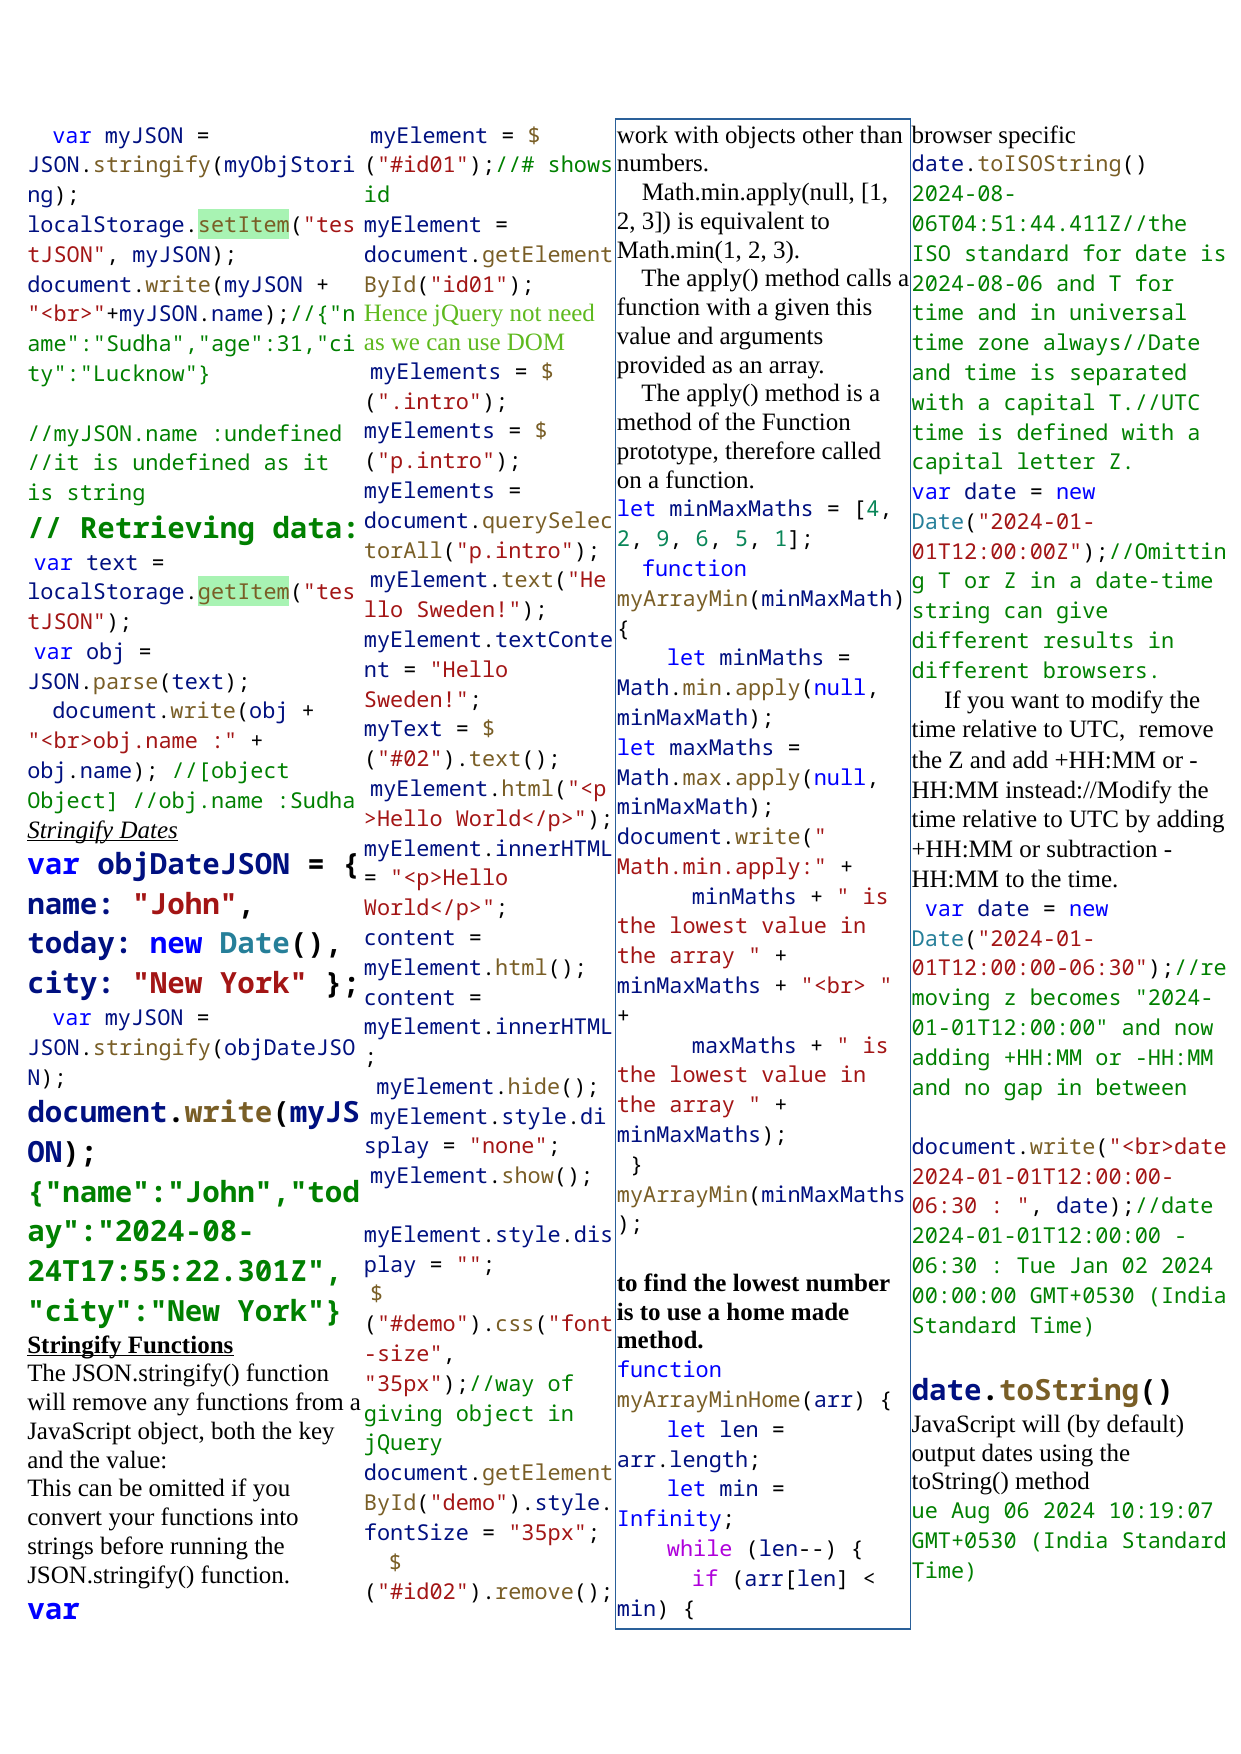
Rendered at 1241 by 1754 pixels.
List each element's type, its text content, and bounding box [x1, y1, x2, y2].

table_header work with objects other than numbers. Math.min.apply(null, [1, 2, 3]) is equivalent to Math.min(1, 2, 3). The apply() method calls a function with a given this value and arguments provided as an array. The apply() method is a method of the Function prototype, therefore called on a function. let minMaxMaths = [4, 2, 9, 6, 5, 1]; function myArrayMin(minMaxMath) { let minMaths = Math.min.apply(null, minMaxMath); let maxMaths = Math.max.apply(null, minMaxMath); document.write(" Math.min.apply:" + minMaths + " is the lowest value in the array " + minMaxMaths + "<br> " + maxMaths + " is the lowest value in the array " + minMaxMaths); } myArrayMin(minMaxMaths); to find the lowest number is to use a home made method. function myArrayMinHome(arr) { let len = arr.length; let min = Infinity; while (len--) { if (arr[len] < min) { [616, 120, 910, 1628]
